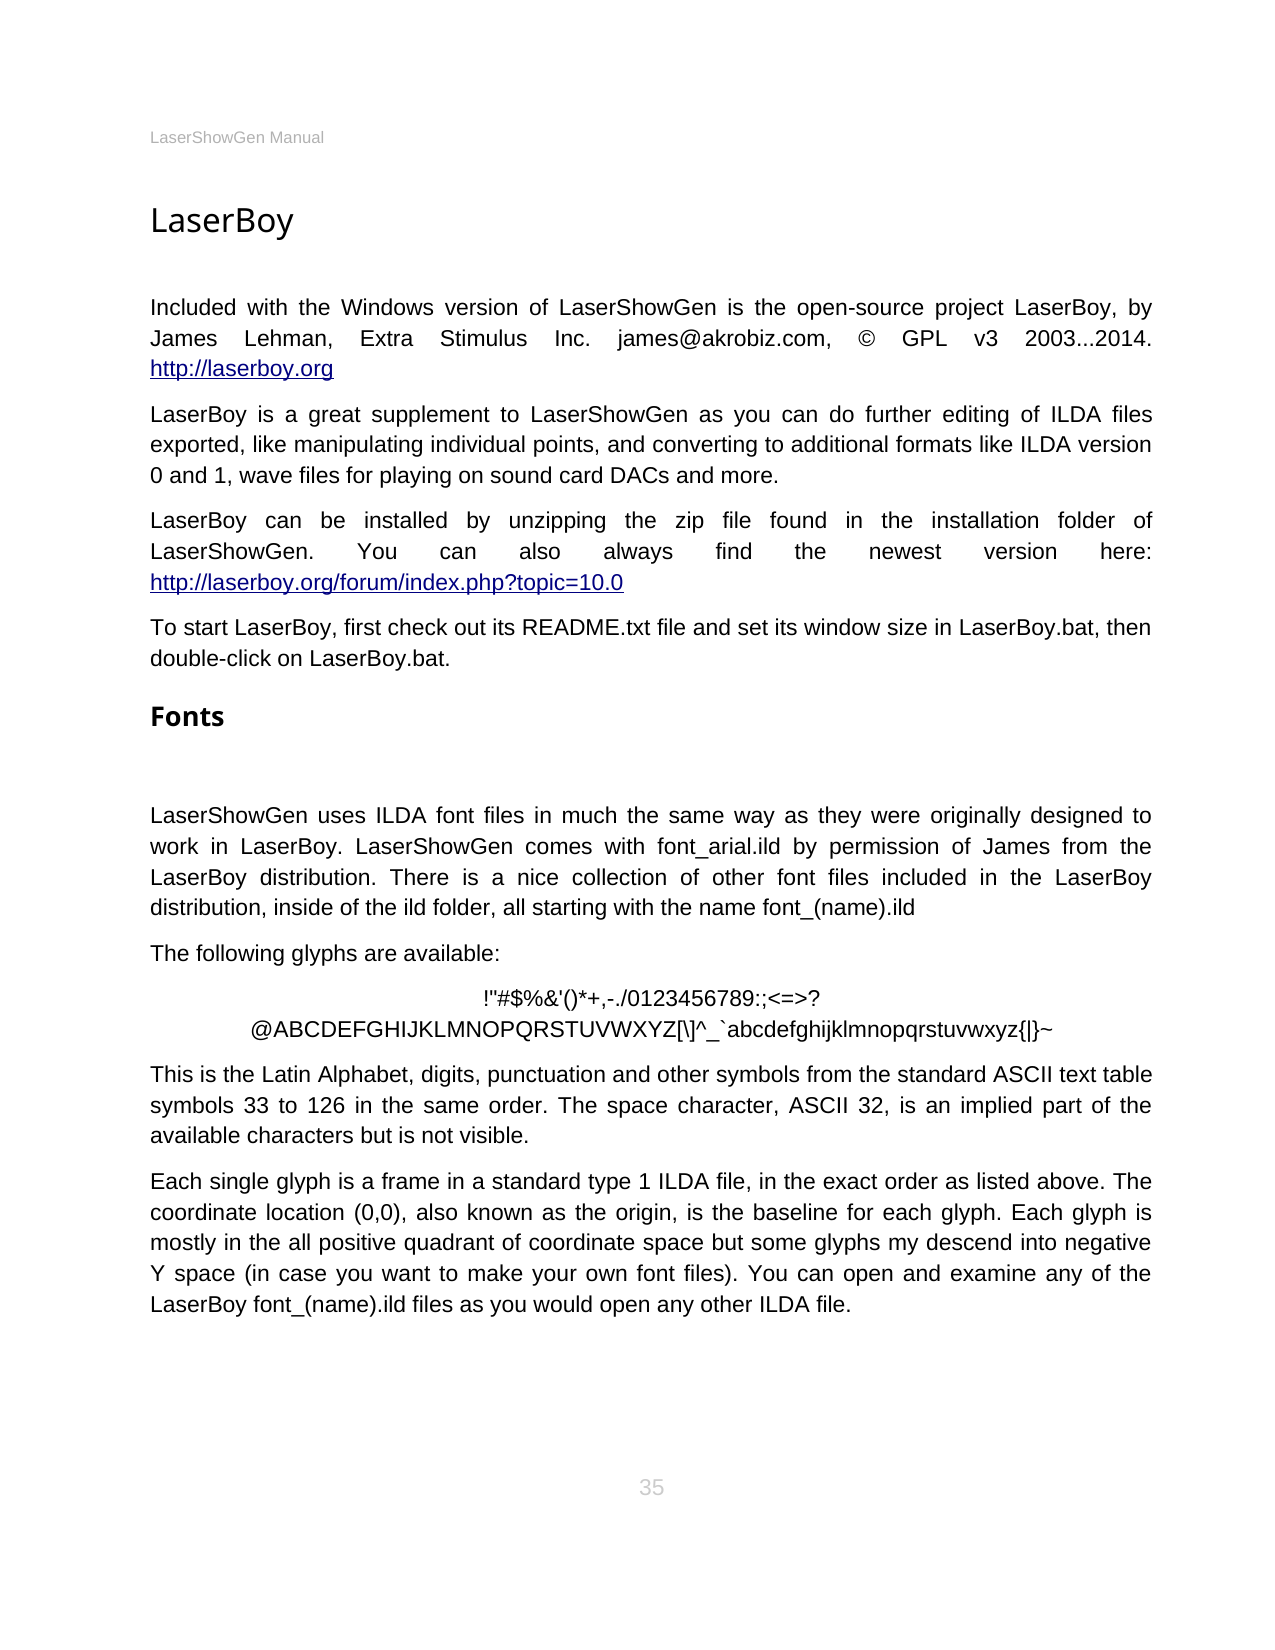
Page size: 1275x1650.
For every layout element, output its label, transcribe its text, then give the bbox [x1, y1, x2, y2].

text Each single glyph is a frame in a standard type 1 ILDA file, in the exact order as listed above. The coordinate location (0,0), also known as the origin, is the baseline for each glyph. Each glyph is mostly in the all positive quadrant of coordinate space but some glyphs my descend into negative Y space (in case you want to make your own font files). You can open and examine any of the LaserBoy font_(name).ild files as you would open any other ILDA file. [150, 1168, 1153, 1317]
text LaserBoy can be installed by unzipping the zip file found in the installation folder of LaserShowGen. You can also always find the newest version here: http://laserboy.org/forum/index.php?topic=10.0 [150, 508, 1153, 595]
text LaserShowGen uses ILDA font files in much the same way as they were originally designed to work in LaserBoy. LaserShowGen comes with font_arial.ild by permission of James from the LaserBoy distribution. There is a nice collection of other font files included in the LaserBoy distribution, inside of the ild folder, all starting with the name font_(name).ild [150, 803, 1153, 921]
subtitle LaserBoy [150, 197, 1153, 242]
text !"#$%&'()*+,-./0123456789:;<=>?@ABCDEFGHIJKLMNOPQRSTUVWXYZ[\]^_`abcdefghijklmnopqrstuvwxyz{|}~ [150, 986, 1153, 1042]
text The following glyphs are available: [150, 940, 1153, 966]
text Included with the Windows version of LaserShowGen is the open-source project LaserBoy, by James Lehman, Extra Stimulus Inc. james@akrobiz.com, © GPL v3 2003...2014. http://laserboy.org [150, 294, 1153, 382]
text LaserBoy is a great supplement to LaserShowGen as you can do further editing of ILDA files exported, like manipulating individual points, and converting to additional formats like ILDA version 0 and 1, wave files for playing on sound card DACs and more. [150, 401, 1153, 488]
text To start LaserBoy, first check out its README.txt file and set its window size in LaserBoy.bat, then double-click on LaserBoy.bat. [150, 615, 1153, 671]
subtitle Fonts [150, 697, 1153, 734]
text This is the Latin Alphabet, digits, punctuation and other symbols from the standard ASCII text table symbols 33 to 126 in the same order. The space character, ASCII 32, is an implied part of the available characters but is not visible. [150, 1062, 1153, 1149]
